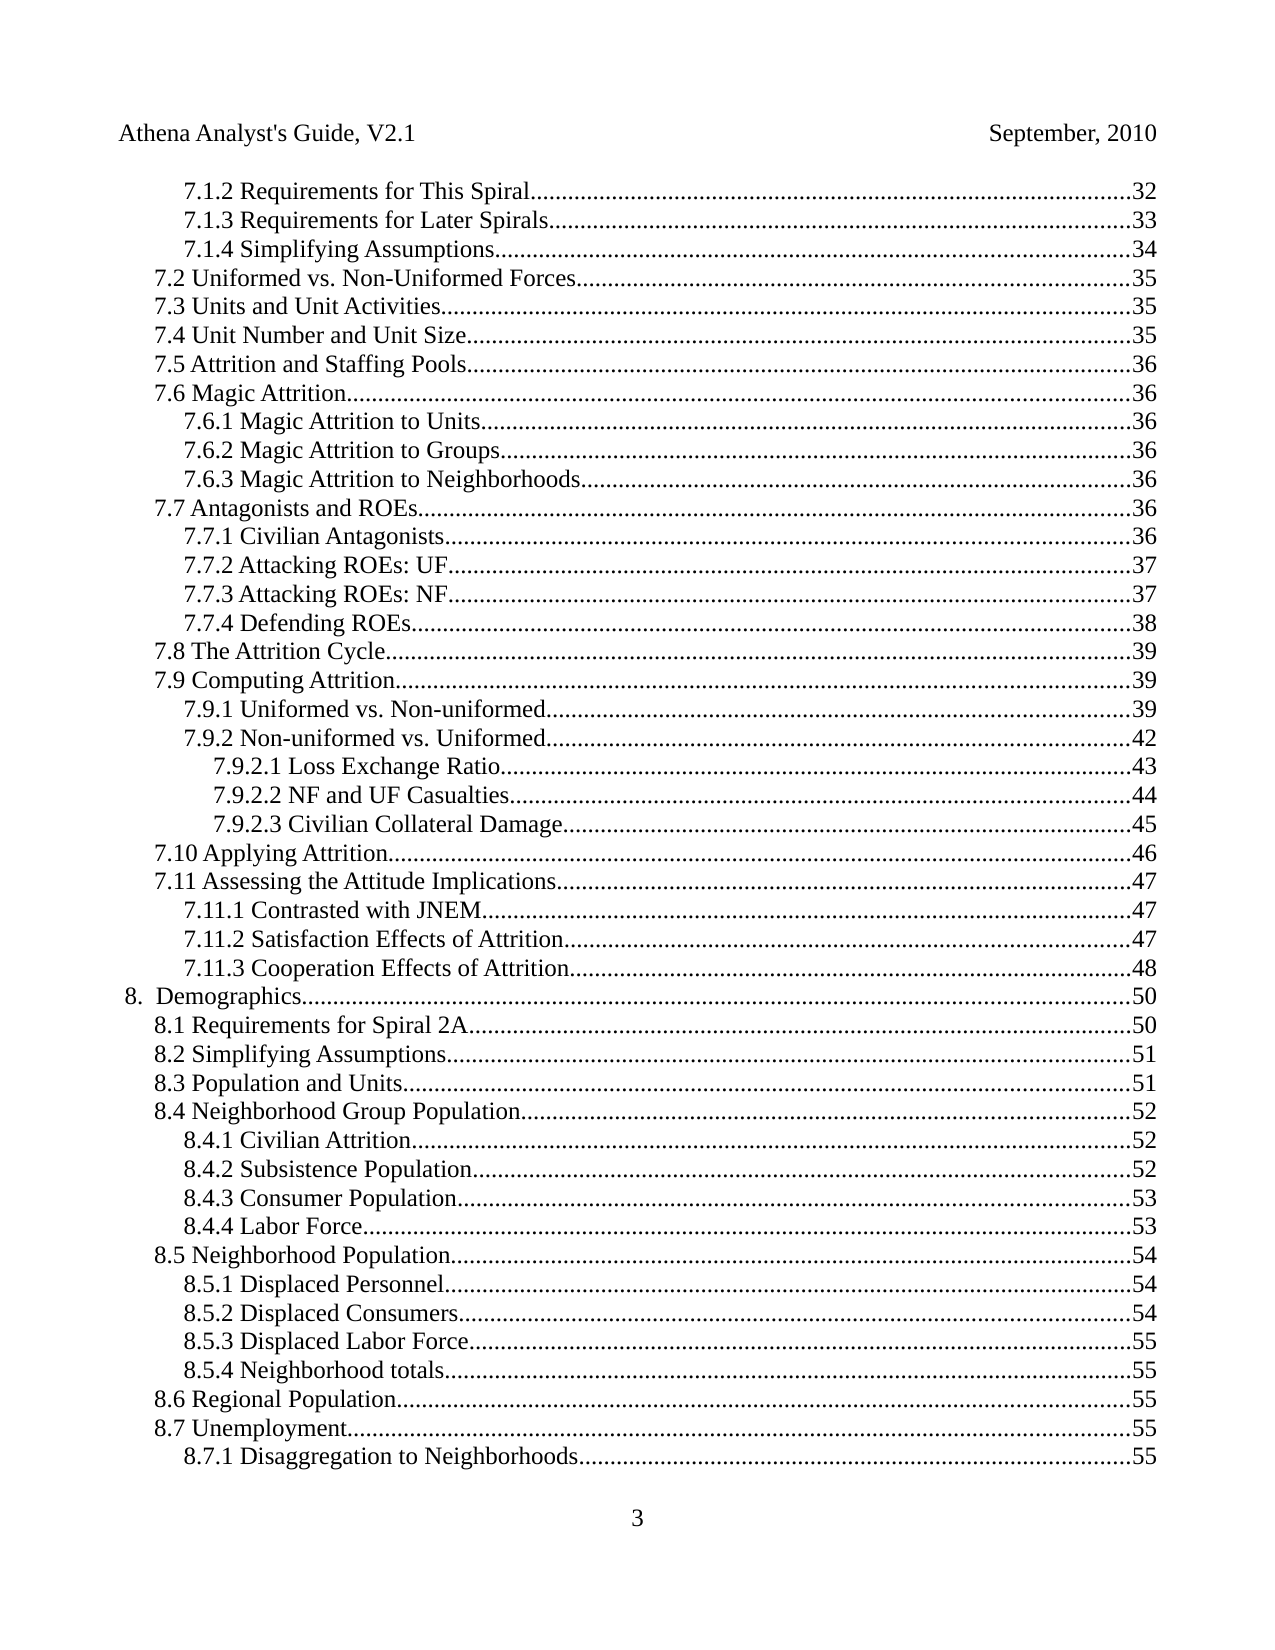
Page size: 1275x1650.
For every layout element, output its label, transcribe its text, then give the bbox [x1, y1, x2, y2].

text 8.5.3 Displaced Labor Force 55 [177, 1326, 1157, 1355]
text 8.4.4 Labor Force 53 [177, 1211, 1157, 1240]
text 8.5.1 Displaced Personnel 54 [177, 1269, 1157, 1298]
text 7.11.2 Satisfaction Effects of Attrition 47 [177, 924, 1157, 953]
text 7.1.3 Requirements for Later Spirals 33 [177, 205, 1157, 234]
text 7.11 Assessing the Attitude Implications 47 [148, 866, 1157, 895]
text 8.1 Requirements for Spiral 2A 50 [148, 1010, 1157, 1039]
text 7.9.2.3 Civilian Collateral Damage 45 [207, 809, 1157, 838]
text 7.11.1 Contrasted with JNEM 47 [177, 895, 1157, 924]
text 7.6.2 Magic Attrition to Groups 36 [177, 435, 1157, 464]
text 8.4 Neighborhood Group Population 52 [148, 1096, 1157, 1125]
text 8.7 Unemployment 55 [148, 1413, 1157, 1441]
text 7.4 Unit Number and Unit Size 35 [148, 320, 1157, 349]
text 7.7.4 Defending ROEs 38 [177, 608, 1157, 636]
text 7.9.2.2 NF and UF Casualties 44 [207, 780, 1157, 809]
text 8.5.2 Displaced Consumers 54 [177, 1298, 1157, 1326]
text 8.5 Neighborhood Population 54 [148, 1240, 1157, 1269]
text 7.7.2 Attacking ROEs: UF 37 [177, 550, 1157, 579]
text 7.9.2.1 Loss Exchange Ratio 43 [207, 751, 1157, 780]
text 7.11.3 Cooperation Effects of Attrition 48 [177, 953, 1157, 981]
text 8.7.1 Disaggregation to Neighborhoods 55 [177, 1441, 1157, 1470]
text 7.7 Antagonists and ROEs 36 [148, 493, 1157, 521]
text 7.1.2 Requirements for This Spiral 32 [177, 176, 1157, 205]
text 7.2 Uniformed vs. Non-Uniformed Forces 35 [148, 263, 1157, 291]
text 7.8 The Attrition Cycle 39 [148, 636, 1157, 665]
text 7.7.1 Civilian Antagonists 36 [177, 521, 1157, 550]
text 8.5.4 Neighborhood totals 55 [177, 1355, 1157, 1384]
text 8.4.2 Subsistence Population 52 [177, 1154, 1157, 1183]
text 8. Demographics 50 [118, 981, 1157, 1010]
text 7.6.3 Magic Attrition to Neighborhoods 36 [177, 464, 1157, 493]
text 8.4.1 Civilian Attrition 52 [177, 1125, 1157, 1154]
text 7.9.1 Uniformed vs. Non-uniformed 39 [177, 694, 1157, 723]
text 8.3 Population and Units 51 [148, 1068, 1157, 1096]
text 7.6 Magic Attrition 36 [148, 378, 1157, 406]
text 7.3 Units and Unit Activities 35 [148, 291, 1157, 320]
text 7.9.2 Non-uniformed vs. Uniformed 42 [177, 723, 1157, 751]
text 7.6.1 Magic Attrition to Units 36 [177, 406, 1157, 435]
text 7.7.3 Attacking ROEs: NF 37 [177, 579, 1157, 608]
text 8.6 Regional Population 55 [148, 1384, 1157, 1413]
text 8.4.3 Consumer Population 53 [177, 1183, 1157, 1211]
text 8.2 Simplifying Assumptions 51 [148, 1039, 1157, 1068]
text 7.9 Computing Attrition 39 [148, 665, 1157, 694]
text 7.10 Applying Attrition 46 [148, 838, 1157, 866]
text 7.1.4 Simplifying Assumptions 34 [177, 234, 1157, 263]
text 7.5 Attrition and Staffing Pools 36 [148, 349, 1157, 378]
